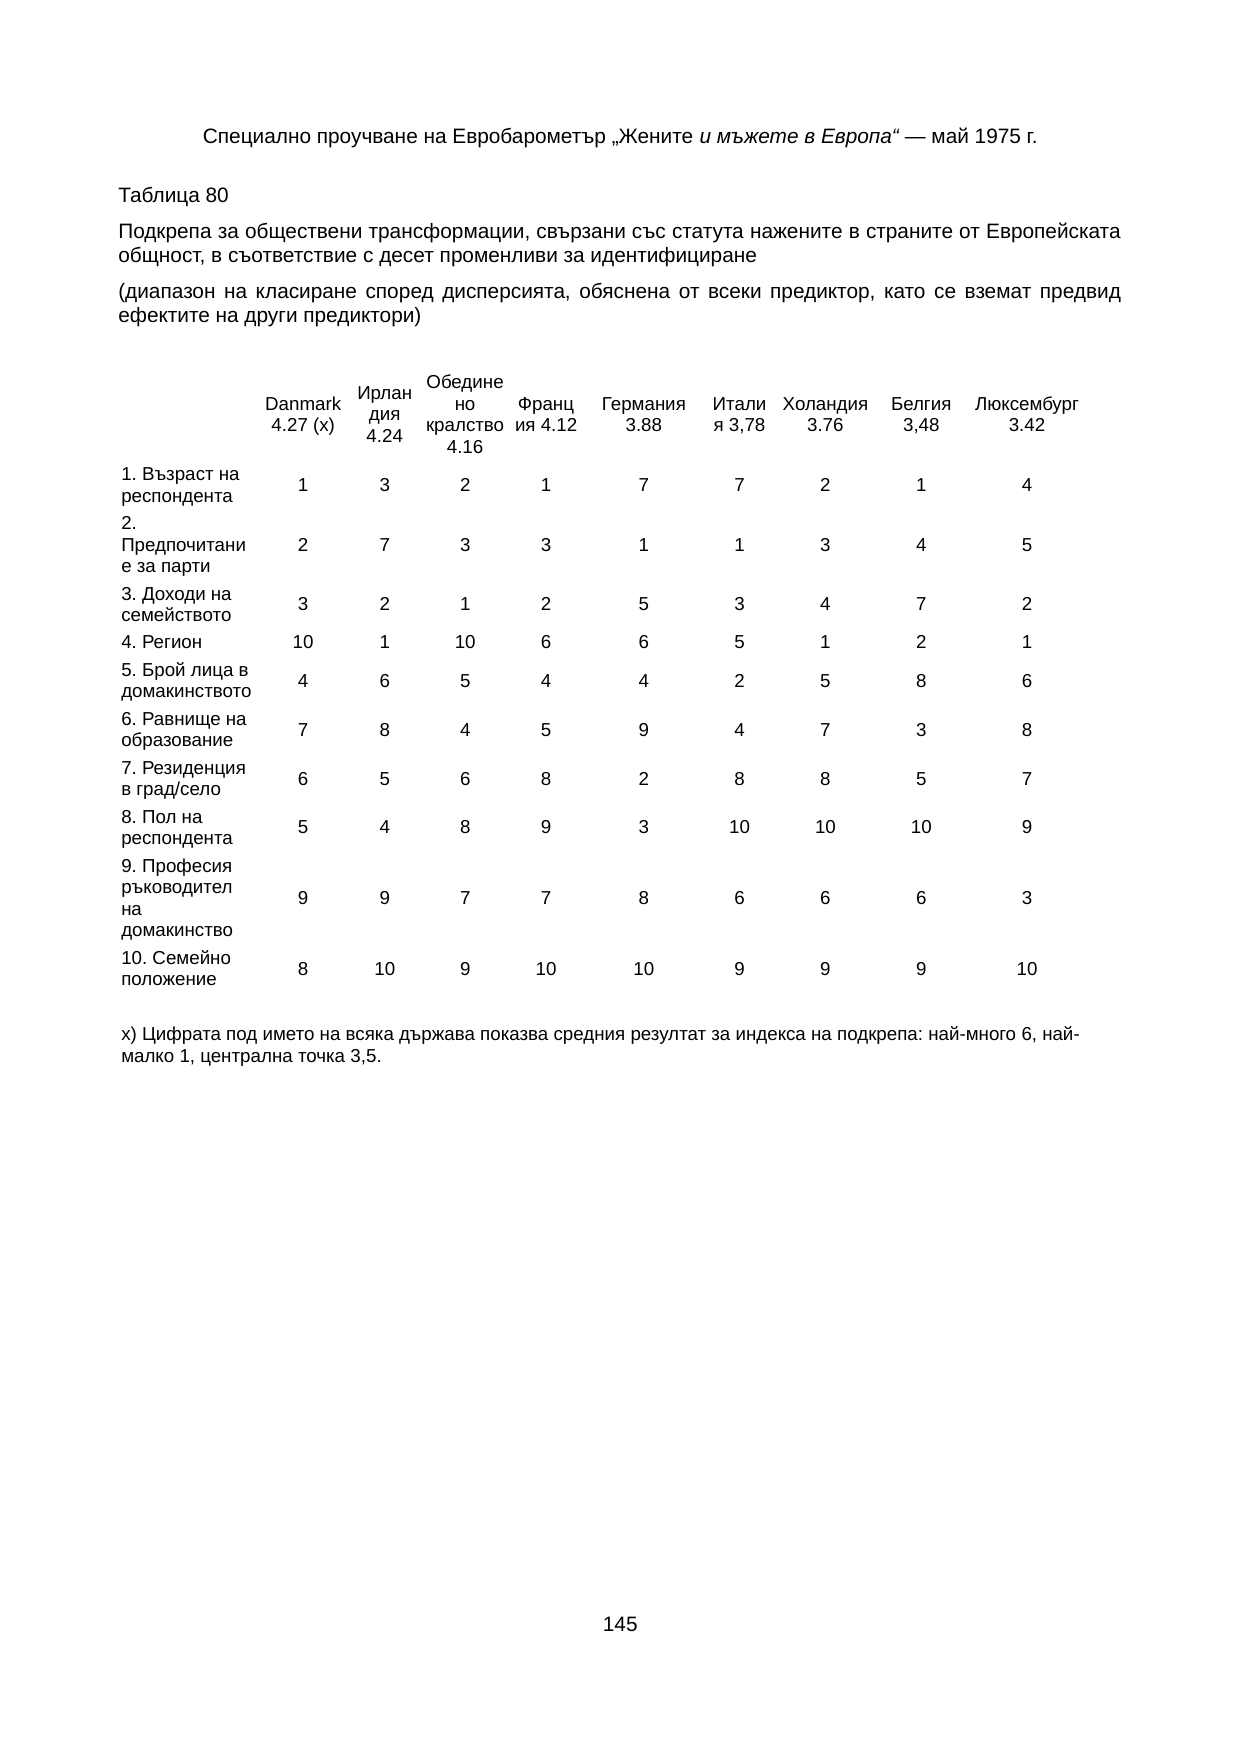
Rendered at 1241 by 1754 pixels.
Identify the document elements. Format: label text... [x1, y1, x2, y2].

table_cell 7 [420, 852, 510, 944]
table_cell 6. Равнище на образование [118, 705, 257, 754]
table_cell [510, 993, 582, 1020]
table_cell 1 [349, 628, 420, 656]
table_cell 1 [774, 628, 877, 656]
table_cell [118, 993, 257, 1020]
table_cell 1 [705, 509, 773, 579]
table_cell 3 [420, 509, 510, 579]
table_cell 5 [774, 656, 877, 705]
table_cell 5 [420, 656, 510, 705]
text (диапазон на класиране според дисперсията, обяснена от всеки предиктор, като се вземат предвид ефектите на други предиктори) [118, 278, 1122, 326]
table_cell 6 [877, 852, 965, 944]
table_cell 4 [257, 656, 349, 705]
text Подкрепа за обществени трансформации, свързани със статута нажените в страните от Европейската общност, в съответствие с десет променливи за идентифициране [118, 219, 1122, 267]
table_cell 7 [705, 460, 773, 509]
table_header Германия 3.88 [582, 368, 705, 460]
table_cell 5 [705, 628, 773, 656]
table_cell 7 [257, 705, 349, 754]
table_cell 2 [420, 460, 510, 509]
text Таблица 80 [118, 183, 1122, 207]
table_cell 7 [877, 579, 965, 628]
table_cell 6 [349, 656, 420, 705]
table_cell 10 [257, 628, 349, 656]
table_cell 8 [582, 852, 705, 944]
table_cell 9 [420, 944, 510, 993]
table_cell 9. Професия ръководител на домакинство [118, 852, 257, 944]
table_cell 10 [349, 944, 420, 993]
table_cell 3 [705, 579, 773, 628]
table_cell x) Цифрата под името на всяка държава показва средния резултат за индекса на подкрепа: най-много 6, най-малко 1, централна точка 3,5. [118, 1020, 1088, 1069]
table_cell 4 [349, 803, 420, 852]
table_cell 2 [774, 460, 877, 509]
table_cell [877, 993, 965, 1020]
table_cell 4 [582, 656, 705, 705]
table_cell 3. Доходи на семейството [118, 579, 257, 628]
table_cell 1 [420, 579, 510, 628]
table_cell [582, 993, 705, 1020]
table_cell 10 [582, 944, 705, 993]
table_cell 2 [349, 579, 420, 628]
table_cell 8 [420, 803, 510, 852]
table_cell 8 [257, 944, 349, 993]
table_cell 8 [349, 705, 420, 754]
table_cell 10 [420, 628, 510, 656]
table_cell 1 [257, 460, 349, 509]
table_cell 9 [774, 944, 877, 993]
table_header Люксембург 3.42 [965, 368, 1088, 460]
table_cell 6 [705, 852, 773, 944]
table_cell [705, 993, 773, 1020]
table_cell [965, 993, 1088, 1020]
table_cell 1 [965, 628, 1088, 656]
table_cell 2 [877, 628, 965, 656]
table_cell 2 [257, 509, 349, 579]
table_cell 3 [257, 579, 349, 628]
table_cell 9 [349, 852, 420, 944]
table_cell 6 [420, 754, 510, 803]
table_cell 4 [510, 656, 582, 705]
table_cell 2 [582, 754, 705, 803]
table_cell [420, 993, 510, 1020]
table_cell 10 [510, 944, 582, 993]
table_cell 6 [965, 656, 1088, 705]
table_cell [349, 993, 420, 1020]
table_cell 8 [774, 754, 877, 803]
table_cell 10 [877, 803, 965, 852]
table_header Италия 3,78 [705, 368, 773, 460]
table_cell 5 [877, 754, 965, 803]
table_cell 1 [877, 460, 965, 509]
table_cell 3 [582, 803, 705, 852]
table_cell 10. Семейно положение [118, 944, 257, 993]
table_cell 1 [510, 460, 582, 509]
table_cell 5 [582, 579, 705, 628]
table_cell 4 [774, 579, 877, 628]
table_cell 3 [877, 705, 965, 754]
table_cell 5. Брой лица в домакинството [118, 656, 257, 705]
table_cell 6 [774, 852, 877, 944]
table_cell 2. Предпочитание за парти [118, 509, 257, 579]
table_cell 3 [965, 852, 1088, 944]
table_header Danmark 4.27 (x) [257, 368, 349, 460]
table_cell 7 [965, 754, 1088, 803]
table_cell 2 [965, 579, 1088, 628]
table_header Франция 4.12 [510, 368, 582, 460]
table_cell 1 [582, 509, 705, 579]
table_cell 8 [877, 656, 965, 705]
table_cell 5 [510, 705, 582, 754]
table_header Обединено кралство 4.16 [420, 368, 510, 460]
table_cell 9 [582, 705, 705, 754]
table_header Холандия 3.76 [774, 368, 877, 460]
table_cell 3 [510, 509, 582, 579]
table_cell 10 [705, 803, 773, 852]
table_cell 2 [705, 656, 773, 705]
table_cell 9 [705, 944, 773, 993]
table_cell 3 [349, 460, 420, 509]
table_cell 5 [965, 509, 1088, 579]
table_cell 10 [965, 944, 1088, 993]
table_cell 7. Резиденция в град/село [118, 754, 257, 803]
table_cell 4. Регион [118, 628, 257, 656]
table_cell 8 [965, 705, 1088, 754]
table_cell 3 [774, 509, 877, 579]
table_cell 5 [349, 754, 420, 803]
table_header Белгия 3,48 [877, 368, 965, 460]
table_cell 6 [257, 754, 349, 803]
table_cell 9 [510, 803, 582, 852]
table_header Ирландия 4.24 [349, 368, 420, 460]
table_cell 7 [774, 705, 877, 754]
table_cell 1. Възраст на респондента [118, 460, 257, 509]
table_cell 9 [257, 852, 349, 944]
table_header [118, 368, 257, 460]
table_cell 7 [510, 852, 582, 944]
table_cell 9 [965, 803, 1088, 852]
table_cell 6 [510, 628, 582, 656]
table_cell [257, 993, 349, 1020]
table_cell 4 [877, 509, 965, 579]
table_cell 7 [582, 460, 705, 509]
table_cell 5 [257, 803, 349, 852]
table_cell 4 [705, 705, 773, 754]
table_cell 4 [420, 705, 510, 754]
table_cell 8. Пол на респондента [118, 803, 257, 852]
table_cell [774, 993, 877, 1020]
table_cell 4 [965, 460, 1088, 509]
table_cell 6 [582, 628, 705, 656]
table_cell 9 [877, 944, 965, 993]
table_cell 8 [705, 754, 773, 803]
table_cell 7 [349, 509, 420, 579]
table_cell 10 [774, 803, 877, 852]
table_cell 2 [510, 579, 582, 628]
table_cell 8 [510, 754, 582, 803]
